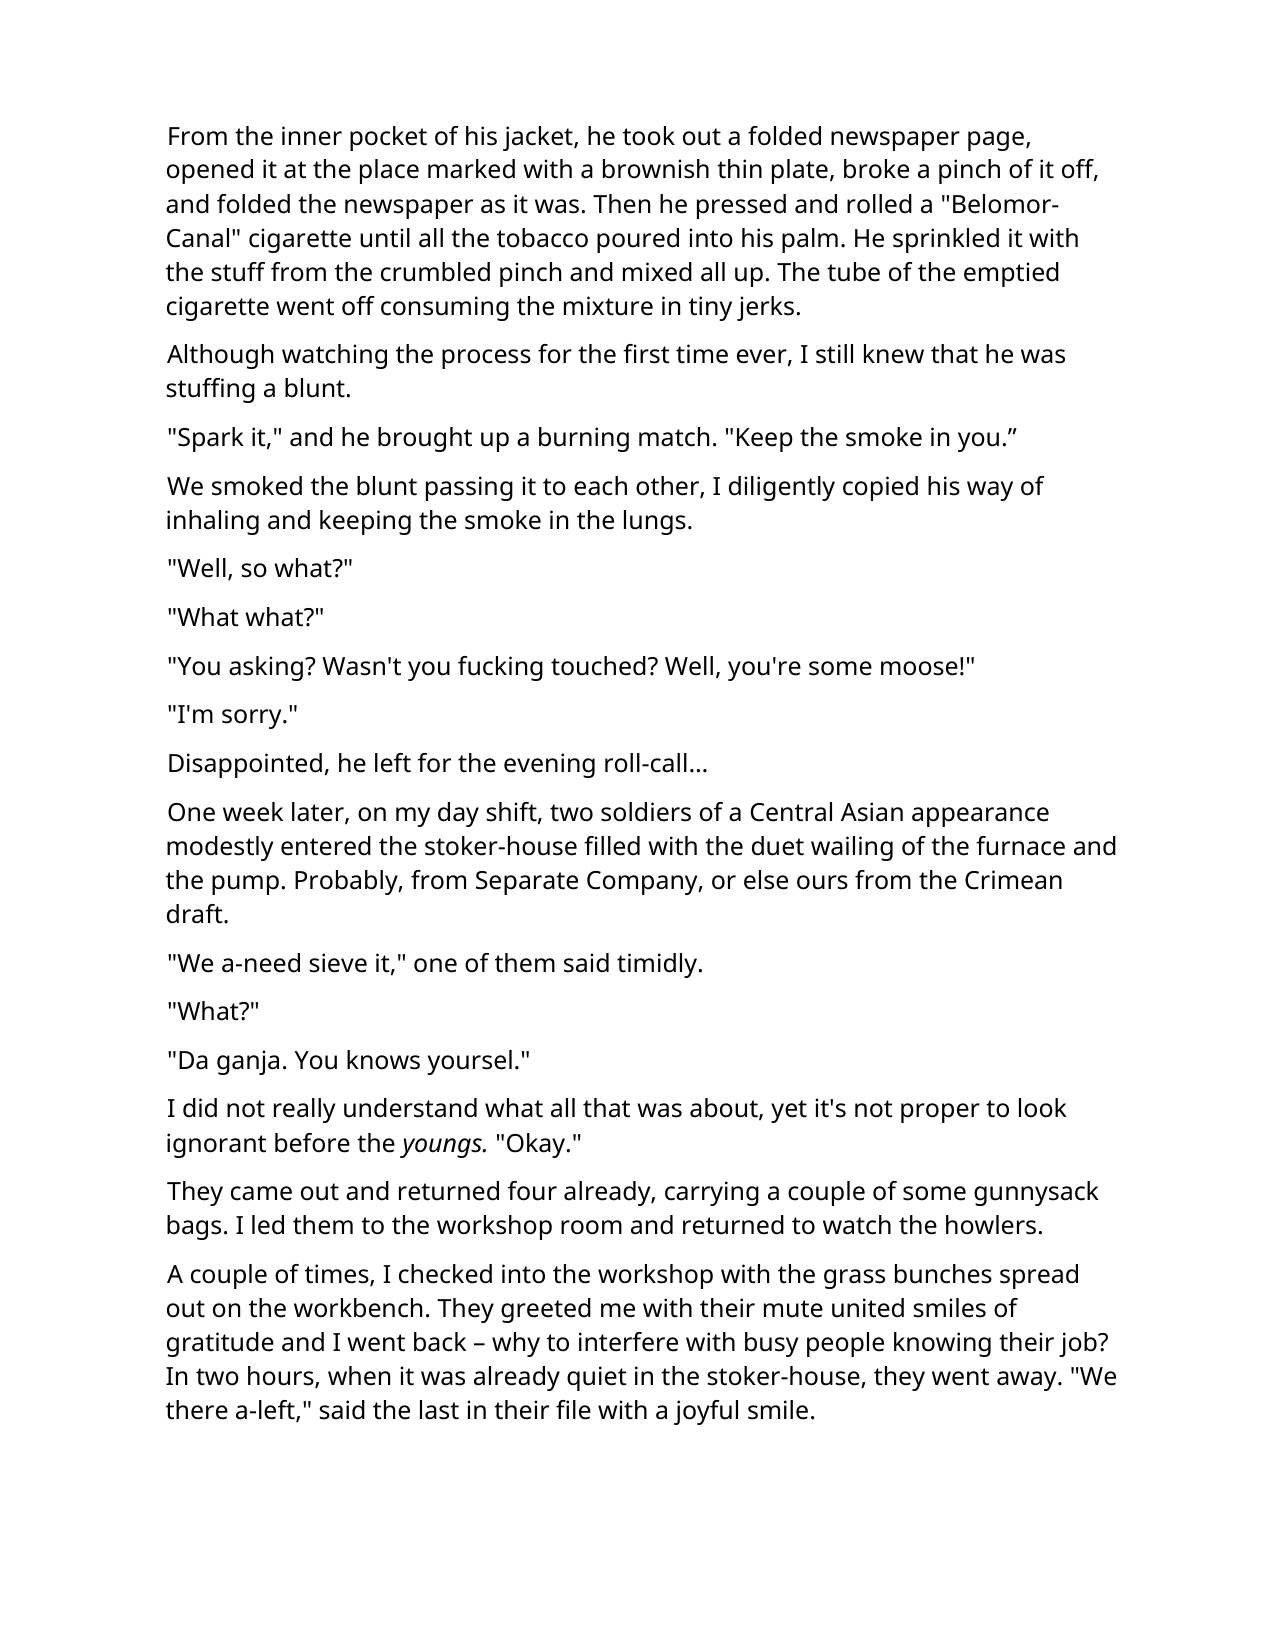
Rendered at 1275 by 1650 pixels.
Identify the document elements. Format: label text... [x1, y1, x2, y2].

text "Spark it," and he brought up a burning match. "Keep the smoke in you.” [165, 420, 1118, 454]
text They came out and returned four already, carrying a couple of some gunnysack bags. I led them to the workshop room and returned to watch the howlers. [165, 1174, 1118, 1242]
text We smoked the blunt passing it to each other, I diligently copied his way of inhaling and keeping the smoke in the lungs. [165, 468, 1118, 537]
text "We a-need sieve it," one of them said timidly. [165, 945, 1118, 979]
text "Da ganja. You knows yoursel." [165, 1042, 1118, 1077]
text One week later, on my day shift, two soldiers of a Central Asian appearance modestly entered the stoker-house filled with the duet wailing of the furnace and the pump. Probably, from Separate Company, or else ours from the Crimean draft. [165, 794, 1118, 931]
text I did not really understand what all that was about, yet it's not proper to look ignorant before the youngs. "Okay." [165, 1091, 1118, 1159]
text "Well, so what?" [165, 551, 1118, 585]
text "What what?" [165, 600, 1118, 634]
text "I'm sorry." [165, 697, 1118, 731]
text Disappointed, he left for the evening roll-call… [165, 746, 1118, 780]
text "What?" [165, 994, 1118, 1028]
text A couple of times, I checked into the workshop with the grass bunches spread out on the workbench. They greeted me with their mute united smiles of gratitude and I went back – why to interfere with busy people knowing their job? In two hours, when it was already quiet in the stoker-house, they went away. "We there a-left," said the last in their file with a joyful smile. [165, 1257, 1118, 1427]
text "You asking? Wasn't you fucking touched? Well, you're some moose!" [165, 648, 1118, 682]
text Although watching the process for the first time ever, I still knew that he was stuffing a blunt. [165, 337, 1118, 405]
text From the inner pocket of his jacket, he took out a folded newspaper page, opened it at the place marked with a brownish thin plate, broke a pinch of it off, and folded the newspaper as it was. Then he pressed and rolled a "Belomor-Canal" cigarette until all the tobacco poured into his palm. He sprinkled it with the stuff from the crumbled pinch and mixed all up. The tube of the emptied cigarette went off consuming the mixture in tiny jerks. [165, 118, 1118, 322]
